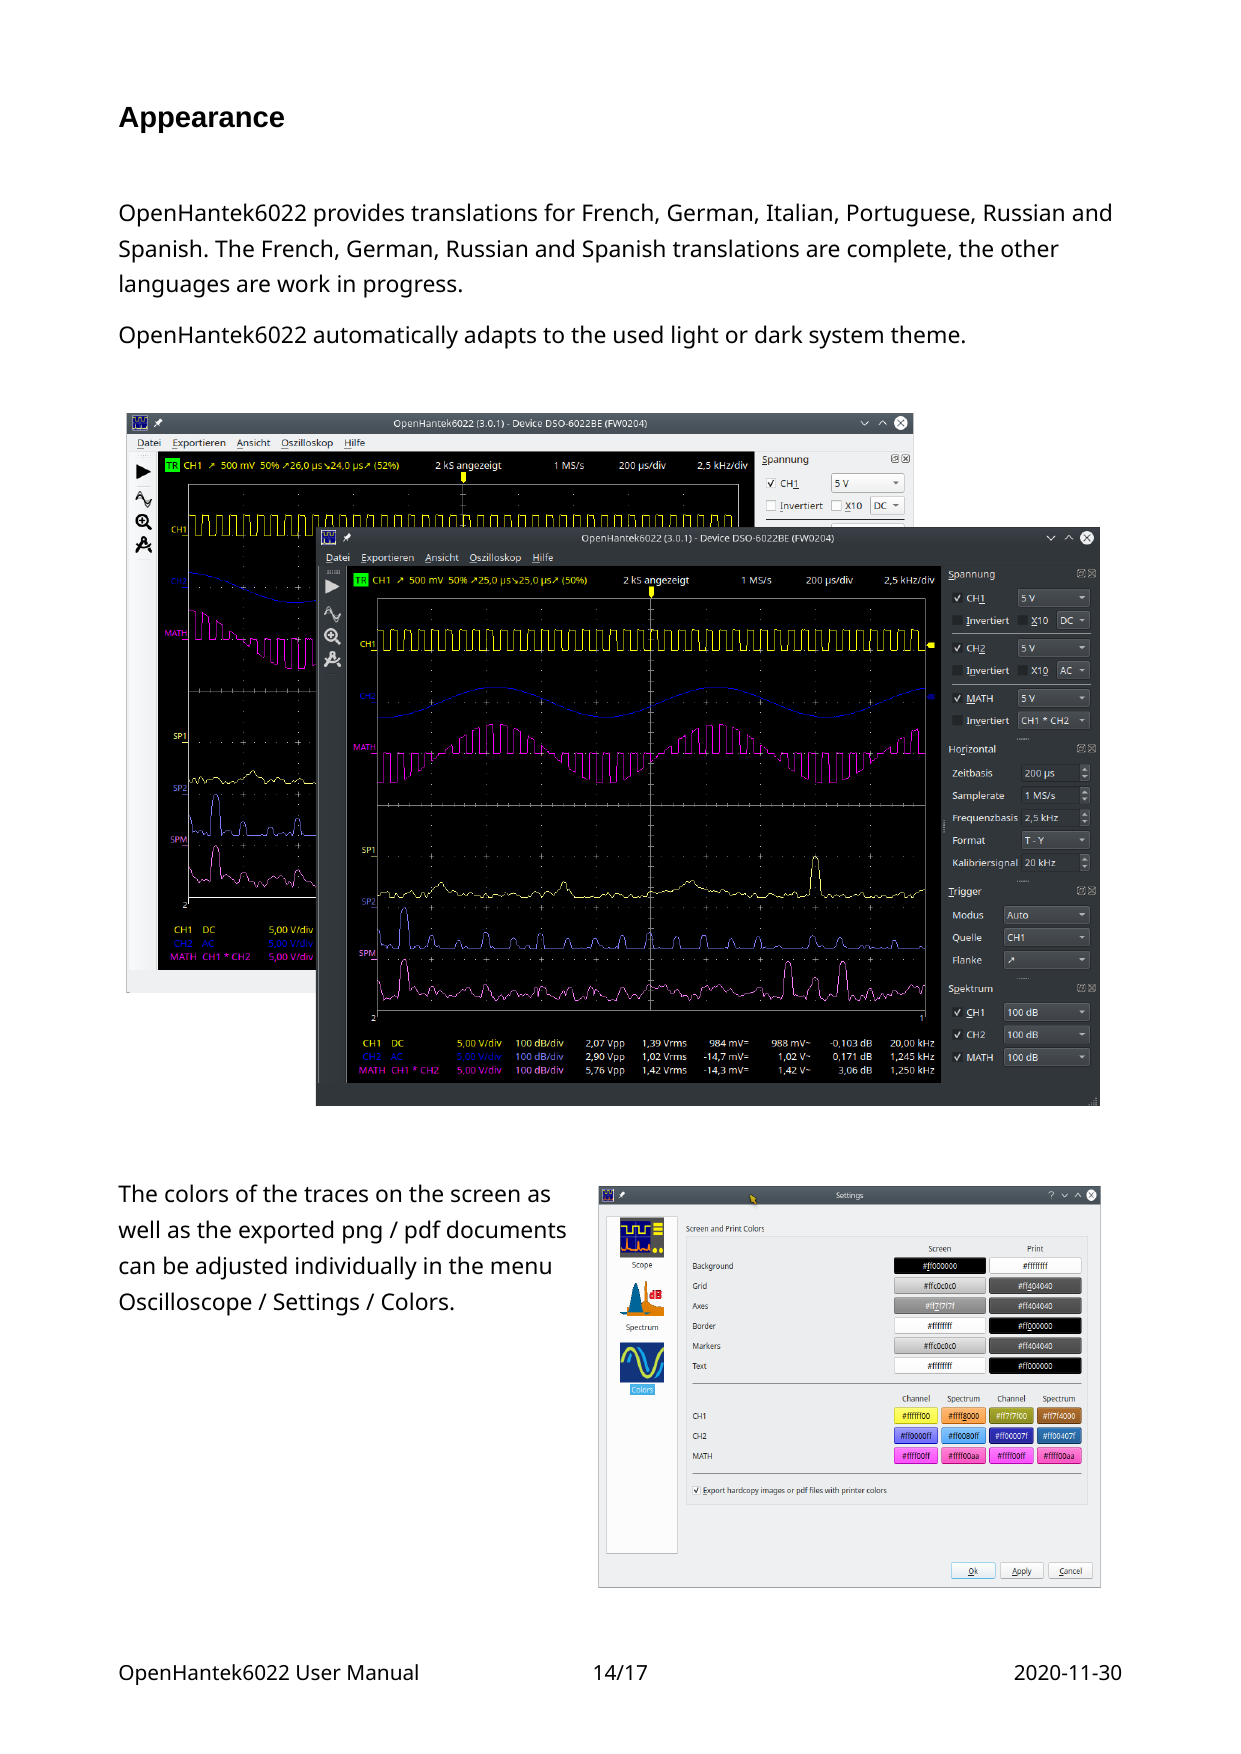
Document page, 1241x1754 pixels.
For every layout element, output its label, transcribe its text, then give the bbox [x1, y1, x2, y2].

subtitle The colors of the traces on the screen as well as the exported png / pdf documents can be adjusted individually in the menu Oscilloscope / Settings / Colors. [118, 1178, 569, 1317]
subtitle OpenHantek6022 automatically adapts to the used light or dark system theme. [118, 319, 1122, 350]
picture [126, 413, 1100, 1106]
picture [598, 1186, 1101, 1588]
subtitle OpenHantek6022 provides translations for French, German, Italian, Portuguese, Russian and Spanish. The French, German, Russian and Spanish translations are complete, the other languages are work in progress. [118, 197, 1122, 300]
subtitle Appearance [118, 100, 1122, 133]
